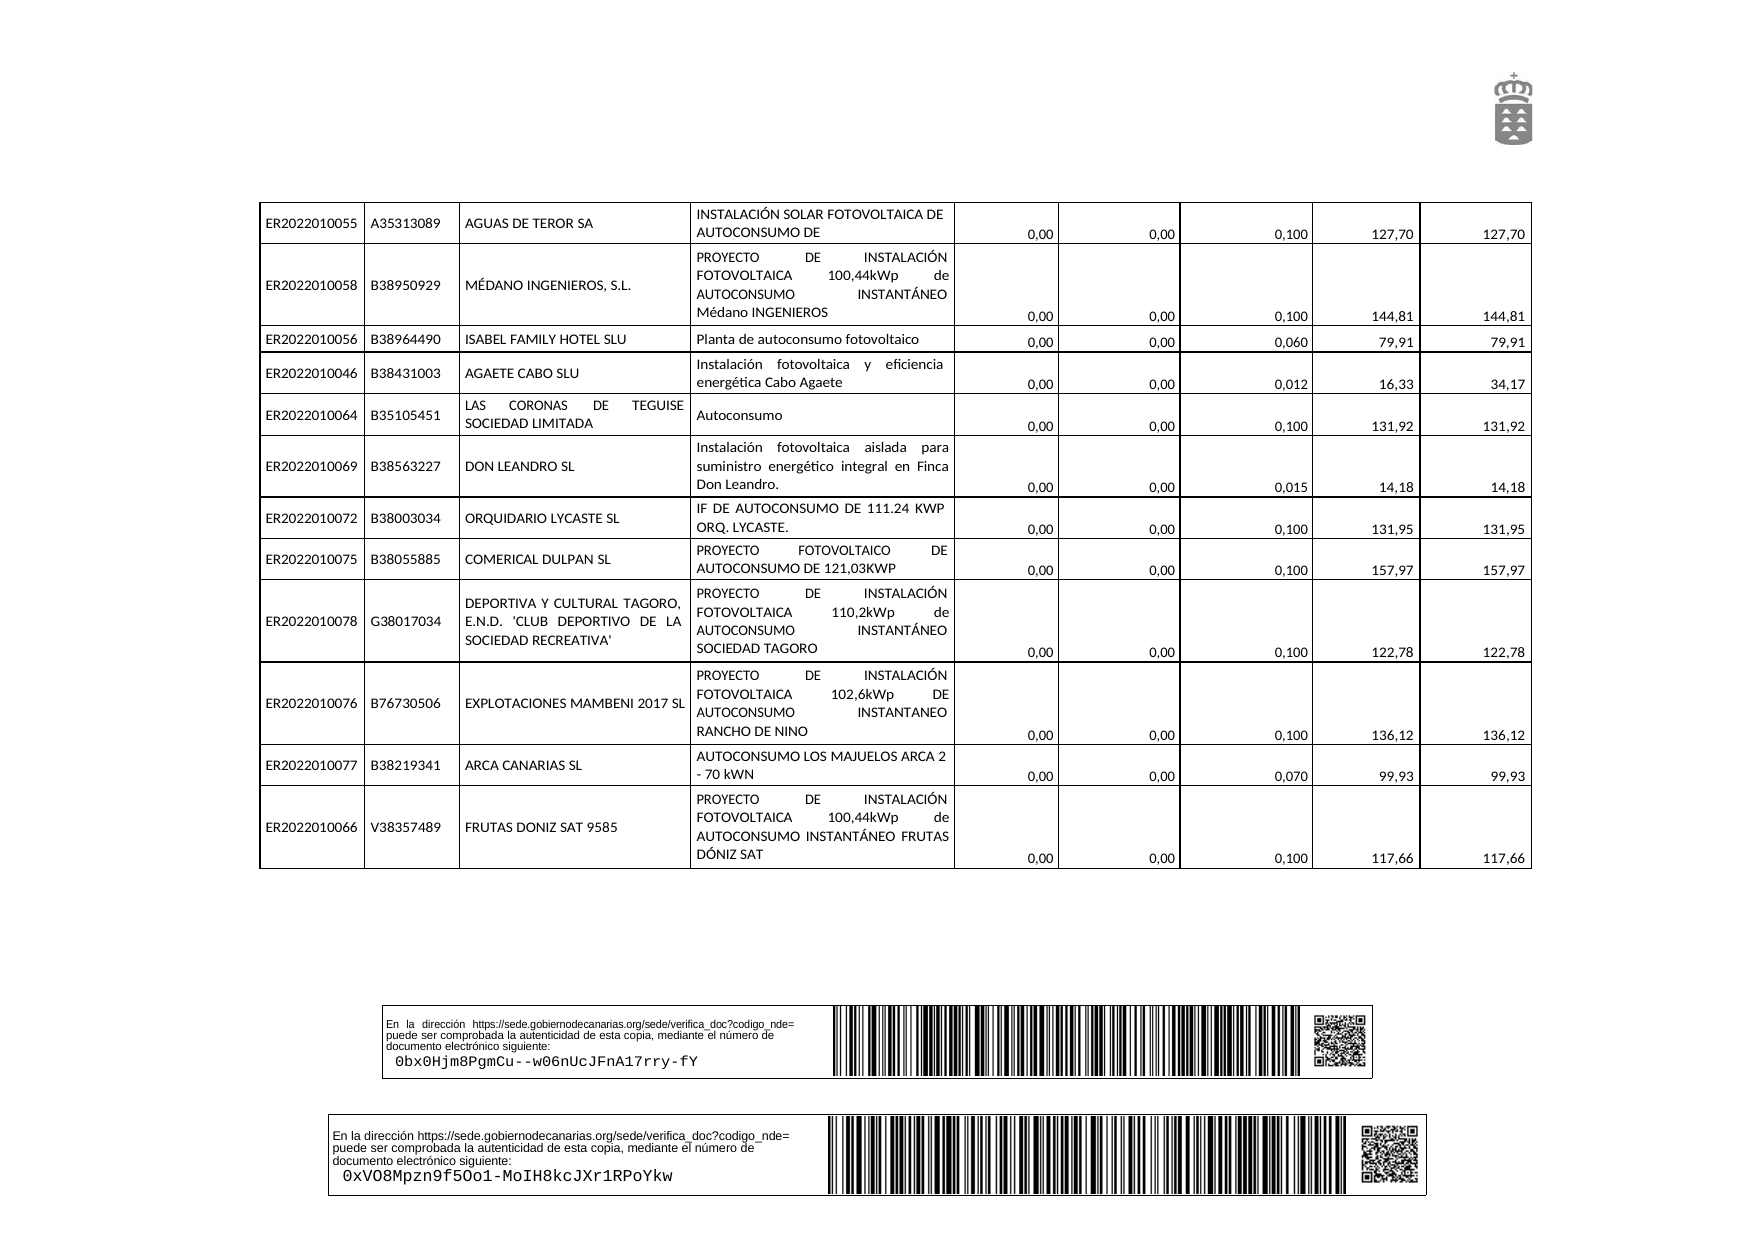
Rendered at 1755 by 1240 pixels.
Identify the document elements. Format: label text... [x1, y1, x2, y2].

table_cell 0,100 [1181, 244, 1312, 325]
table_cell 0,00 [955, 663, 1058, 744]
table_cell 99,93 [1421, 745, 1531, 785]
table_cell 144,81 [1421, 244, 1531, 325]
table_cell 136,12 [1313, 663, 1419, 744]
table_cell B38003034 [365, 498, 459, 538]
table_cell 117,66 [1421, 786, 1531, 867]
table_cell B38431003 [365, 353, 459, 393]
table_cell 14,18 [1421, 436, 1531, 496]
table_cell 0,00 [955, 745, 1058, 785]
table_cell 0,00 [955, 353, 1058, 393]
table_cell MÉDANO INGENIEROS, S.L. [460, 244, 690, 325]
table_cell ARCA CANARIAS SL [460, 745, 690, 785]
table_cell B38219341 [365, 745, 459, 785]
table_cell ER2022010056 [261, 326, 364, 351]
table_cell 0,100 [1181, 394, 1312, 434]
table_cell ER2022010058 [261, 244, 364, 325]
table_cell 0,00 [955, 498, 1058, 538]
table_cell 79,91 [1421, 326, 1531, 351]
table_cell 131,95 [1421, 498, 1531, 538]
table_cell 117,66 [1313, 786, 1419, 867]
table_cell EXPLOTACIONES MAMBENI 2017 SL [460, 663, 690, 744]
table_cell ER2022010076 [261, 663, 364, 744]
table_cell 0,00 [1059, 580, 1179, 661]
table_cell 0,070 [1181, 745, 1312, 785]
table_cell FRUTAS DONIZ SAT 9585 [460, 786, 690, 867]
table_cell PROYECTO DE INSTALACIÓN FOTOVOLTAICA 100,44kWp de AUTOCONSUMO INSTANTÁNEO FRUTAS DÓNIZ SAT [691, 786, 954, 867]
table_cell ER2022010069 [261, 436, 364, 496]
table_cell 16,33 [1313, 353, 1419, 393]
table_cell 131,92 [1313, 394, 1419, 434]
table_cell 0,00 [1059, 394, 1179, 434]
table_cell ER2022010064 [261, 394, 364, 434]
table_cell 0,100 [1181, 498, 1312, 538]
table_header 0,00 [1059, 203, 1179, 243]
table_cell 122,78 [1313, 580, 1419, 661]
table_header ER2022010055 [261, 203, 364, 243]
table_cell PROYECTO DE INSTALACIÓN FOTOVOLTAICA 110,2kWp de AUTOCONSUMO INSTANTÁNEO SOCIEDAD TAGORO [691, 580, 954, 661]
table_cell ER2022010077 [261, 745, 364, 785]
table_cell 136,12 [1421, 663, 1531, 744]
table_cell ER2022010066 [261, 786, 364, 867]
table_cell PROYECTO DE INSTALACIÓN FOTOVOLTAICA 102,6kWp DE AUTOCONSUMO INSTANTANEO RANCHO DE NINO [691, 663, 954, 744]
table_header 0,100 [1181, 203, 1312, 243]
table_cell ISABEL FAMILY HOTEL SLU [460, 326, 690, 351]
table_header 127,70 [1421, 203, 1531, 243]
table_cell AGAETE CABO SLU [460, 353, 690, 393]
table_cell 144,81 [1313, 244, 1419, 325]
table_cell Planta de autoconsumo fotovoltaico [691, 326, 954, 351]
table_cell 0,00 [1059, 353, 1179, 393]
table_cell 0,015 [1181, 436, 1312, 496]
table_cell 0,100 [1181, 786, 1312, 867]
table_cell 0,100 [1181, 663, 1312, 744]
table_cell B76730506 [365, 663, 459, 744]
table_cell ER2022010046 [261, 353, 364, 393]
table_header INSTALACIÓN SOLAR FOTOVOLTAICA DE AUTOCONSUMO DE [691, 203, 954, 243]
table_cell 34,17 [1421, 353, 1531, 393]
table_header A35313089 [365, 203, 459, 243]
table_cell 0,00 [1059, 326, 1179, 351]
table_header AGUAS DE TEROR SA [460, 203, 690, 243]
table_cell 0,00 [1059, 498, 1179, 538]
table_cell B38950929 [365, 244, 459, 325]
table_cell 0,00 [955, 436, 1058, 496]
table_cell 131,95 [1313, 498, 1419, 538]
table_cell B38964490 [365, 326, 459, 351]
table_cell G38017034 [365, 580, 459, 661]
table_cell Instalación fotovoltaica aislada para suministro energético integral en Finca Don Leandro. [691, 436, 954, 496]
table_cell 0,00 [955, 539, 1058, 579]
table_cell 99,93 [1313, 745, 1419, 785]
table_cell ORQUIDARIO LYCASTE SL [460, 498, 690, 538]
table_cell 14,18 [1313, 436, 1419, 496]
table_cell 79,91 [1313, 326, 1419, 351]
table_cell IF DE AUTOCONSUMO DE 111.24 KWP ORQ. LYCASTE. [691, 498, 954, 538]
table_cell 122,78 [1421, 580, 1531, 661]
table_cell 0,00 [955, 786, 1058, 867]
table_cell 0,00 [955, 326, 1058, 351]
table_cell DEPORTIVA Y CULTURAL TAGORO, E.N.D. 'CLUB DEPORTIVO DE LA SOCIEDAD RECREATIVA' [460, 580, 690, 661]
table_cell 0,00 [955, 244, 1058, 325]
table_cell 0,00 [1059, 539, 1179, 579]
table_header 127,70 [1313, 203, 1419, 243]
table_cell PROYECTO DE INSTALACIÓN FOTOVOLTAICA 100,44kWp de AUTOCONSUMO INSTANTÁNEO Médano INGENIEROS [691, 244, 954, 325]
table_cell 131,92 [1421, 394, 1531, 434]
table_cell 0,012 [1181, 353, 1312, 393]
table_cell 0,00 [1059, 436, 1179, 496]
table_cell Autoconsumo [691, 394, 954, 434]
table_cell 0,060 [1181, 326, 1312, 351]
table_cell ER2022010072 [261, 498, 364, 538]
table_cell AUTOCONSUMO LOS MAJUELOS ARCA 2 - 70 kWN [691, 745, 954, 785]
table_cell B38055885 [365, 539, 459, 579]
table_cell 157,97 [1313, 539, 1419, 579]
table_header 0,00 [955, 203, 1058, 243]
table_cell ER2022010075 [261, 539, 364, 579]
table_cell 0,00 [955, 394, 1058, 434]
table_cell V38357489 [365, 786, 459, 867]
table_cell 0,00 [1059, 786, 1179, 867]
table_cell LAS CORONAS DE TEGUISE SOCIEDAD LIMITADA [460, 394, 690, 434]
table_cell 0,00 [1059, 663, 1179, 744]
table_cell PROYECTO FOTOVOLTAICO DE AUTOCONSUMO DE 121,03KWP [691, 539, 954, 579]
table_cell 0,100 [1181, 539, 1312, 579]
table_cell B38563227 [365, 436, 459, 496]
table_cell Instalación fotovoltaica y eficiencia energética Cabo Agaete [691, 353, 954, 393]
table_cell 157,97 [1421, 539, 1531, 579]
table_cell B35105451 [365, 394, 459, 434]
table_cell 0,00 [1059, 745, 1179, 785]
table_cell 0,00 [955, 580, 1058, 661]
table_cell 0,100 [1181, 580, 1312, 661]
table_cell 0,00 [1059, 244, 1179, 325]
table_cell COMERICAL DULPAN SL [460, 539, 690, 579]
table_cell ER2022010078 [261, 580, 364, 661]
table_cell DON LEANDRO SL [460, 436, 690, 496]
